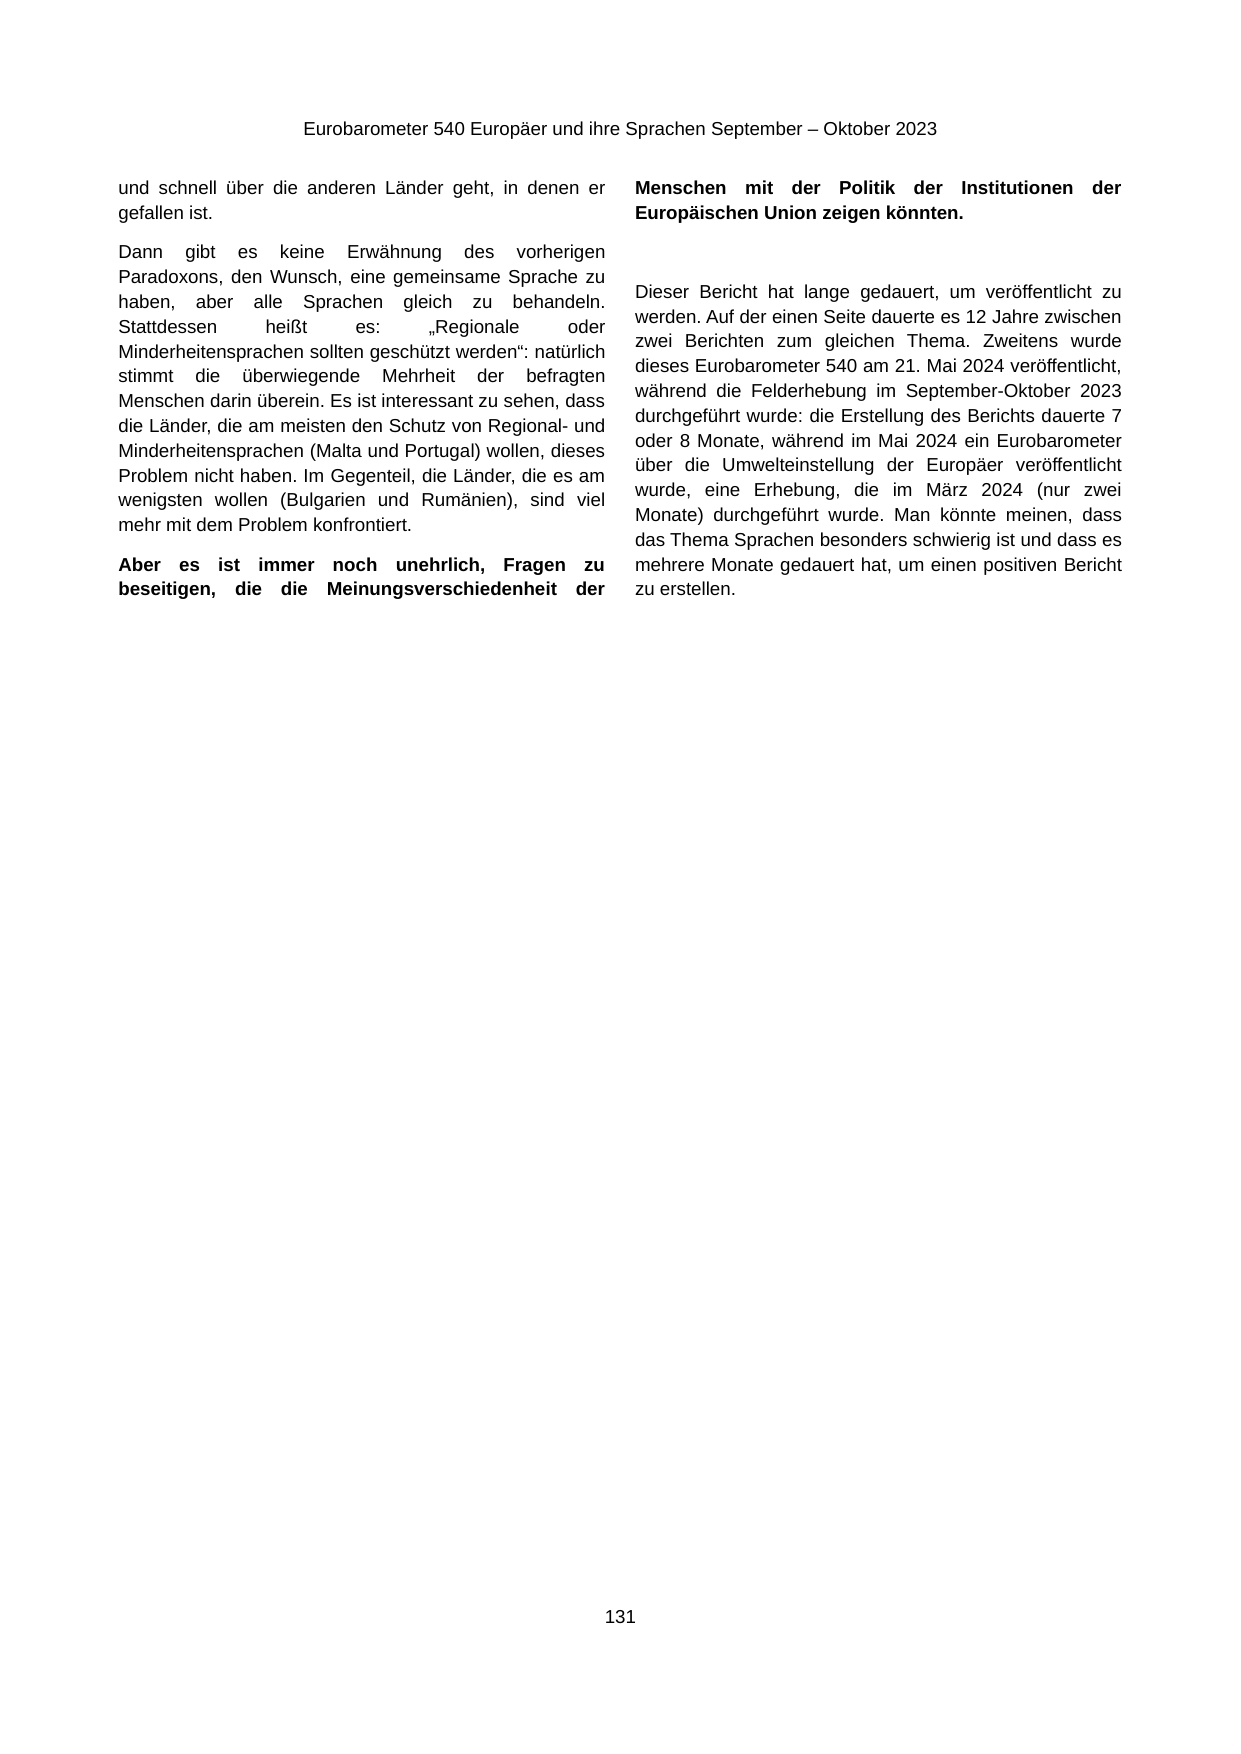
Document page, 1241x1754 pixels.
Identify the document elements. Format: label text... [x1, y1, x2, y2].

text und schnell über die anderen Länder geht, in denen er gefallen ist. [118, 177, 605, 223]
text Dieser Bericht hat lange gedauert, um veröffentlicht zu werden. Auf der einen Seite dauerte es 12 Jahre zwischen zwei Berichten zum gleichen Thema. Zweitens wurde dieses Eurobarometer 540 am 21. Mai 2024 veröffentlicht, während die Felderhebung im September-Oktober 2023 durchgeführt wurde: die Erstellung des Berichts dauerte 7 oder 8 Monate, während im Mai 2024 ein Eurobarometer über die Umwelteinstellung der Europäer veröffentlicht wurde, eine Erhebung, die im März 2024 (nur zwei Monate) durchgeführt wurde. Man könnte meinen, dass das Thema Sprachen besonders schwierig ist und dass es mehrere Monate gedauert hat, um einen positiven Bericht zu erstellen. [635, 281, 1122, 600]
text Aber es ist immer noch unehrlich, Fragen zu beseitigen, die die Meinungsverschiedenheit der [118, 553, 605, 600]
text Dann gibt es keine Erwähnung des vorherigen Paradoxons, den Wunsch, eine gemeinsame Sprache zu haben, aber alle Sprachen gleich zu behandeln. Stattdessen heißt es: „Regionale oder Minderheitensprachen sollten geschützt werden“: natürlich stimmt die überwiegende Mehrheit der befragten Menschen darin überein. Es ist interessant zu sehen, dass die Länder, die am meisten den Schutz von Regional- und Minderheitensprachen (Malta und Portugal) wollen, dieses Problem nicht haben. Im Gegenteil, die Länder, die es am wenigsten wollen (Bulgarien und Rumänien), sind viel mehr mit dem Problem konfrontiert. [118, 241, 605, 536]
text Menschen mit der Politik der Institutionen der Europäischen Union zeigen könnten. [635, 177, 1122, 223]
